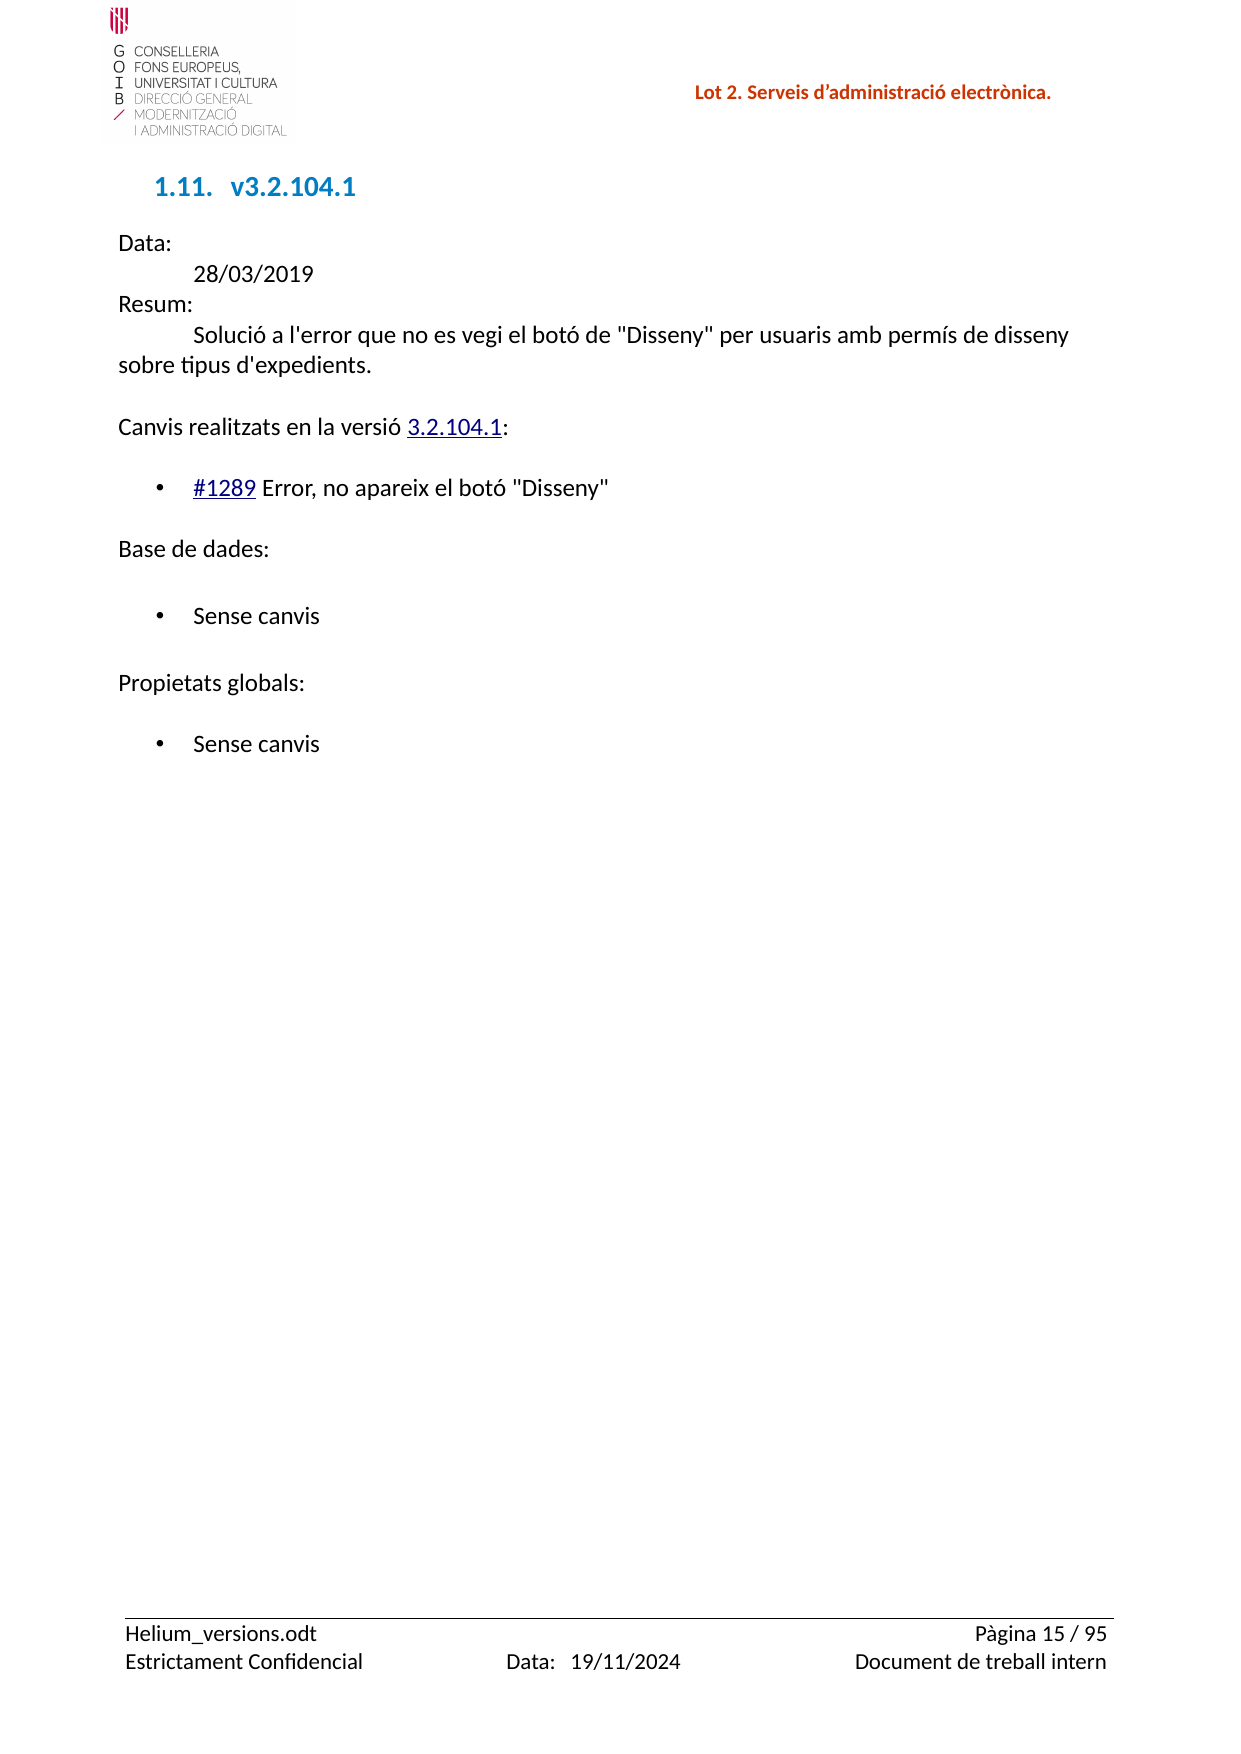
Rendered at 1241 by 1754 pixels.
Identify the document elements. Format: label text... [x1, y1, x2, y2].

list Sense canvis [156, 600, 1122, 630]
text 28/03/2019 [118, 258, 1122, 289]
list #1289 Error, no apareix el botó "Disseny" [156, 472, 1122, 502]
text Solució a l'error que no es vegi el botó de "Disseny" per usuaris amb permís de disseny sobre tipus d'expedients. [118, 319, 1122, 380]
list Sense canvis [156, 728, 1122, 758]
text Canvis realitzats en la versió 3.2.104.1: [118, 411, 1122, 441]
subtitle v3.2.104.1 [153, 168, 1122, 204]
text Propietats globals: [118, 667, 1122, 697]
text Resum: [118, 289, 1122, 319]
picture [100, 0, 297, 144]
text Base de dades: [118, 533, 1122, 563]
text Data: [118, 228, 1122, 258]
